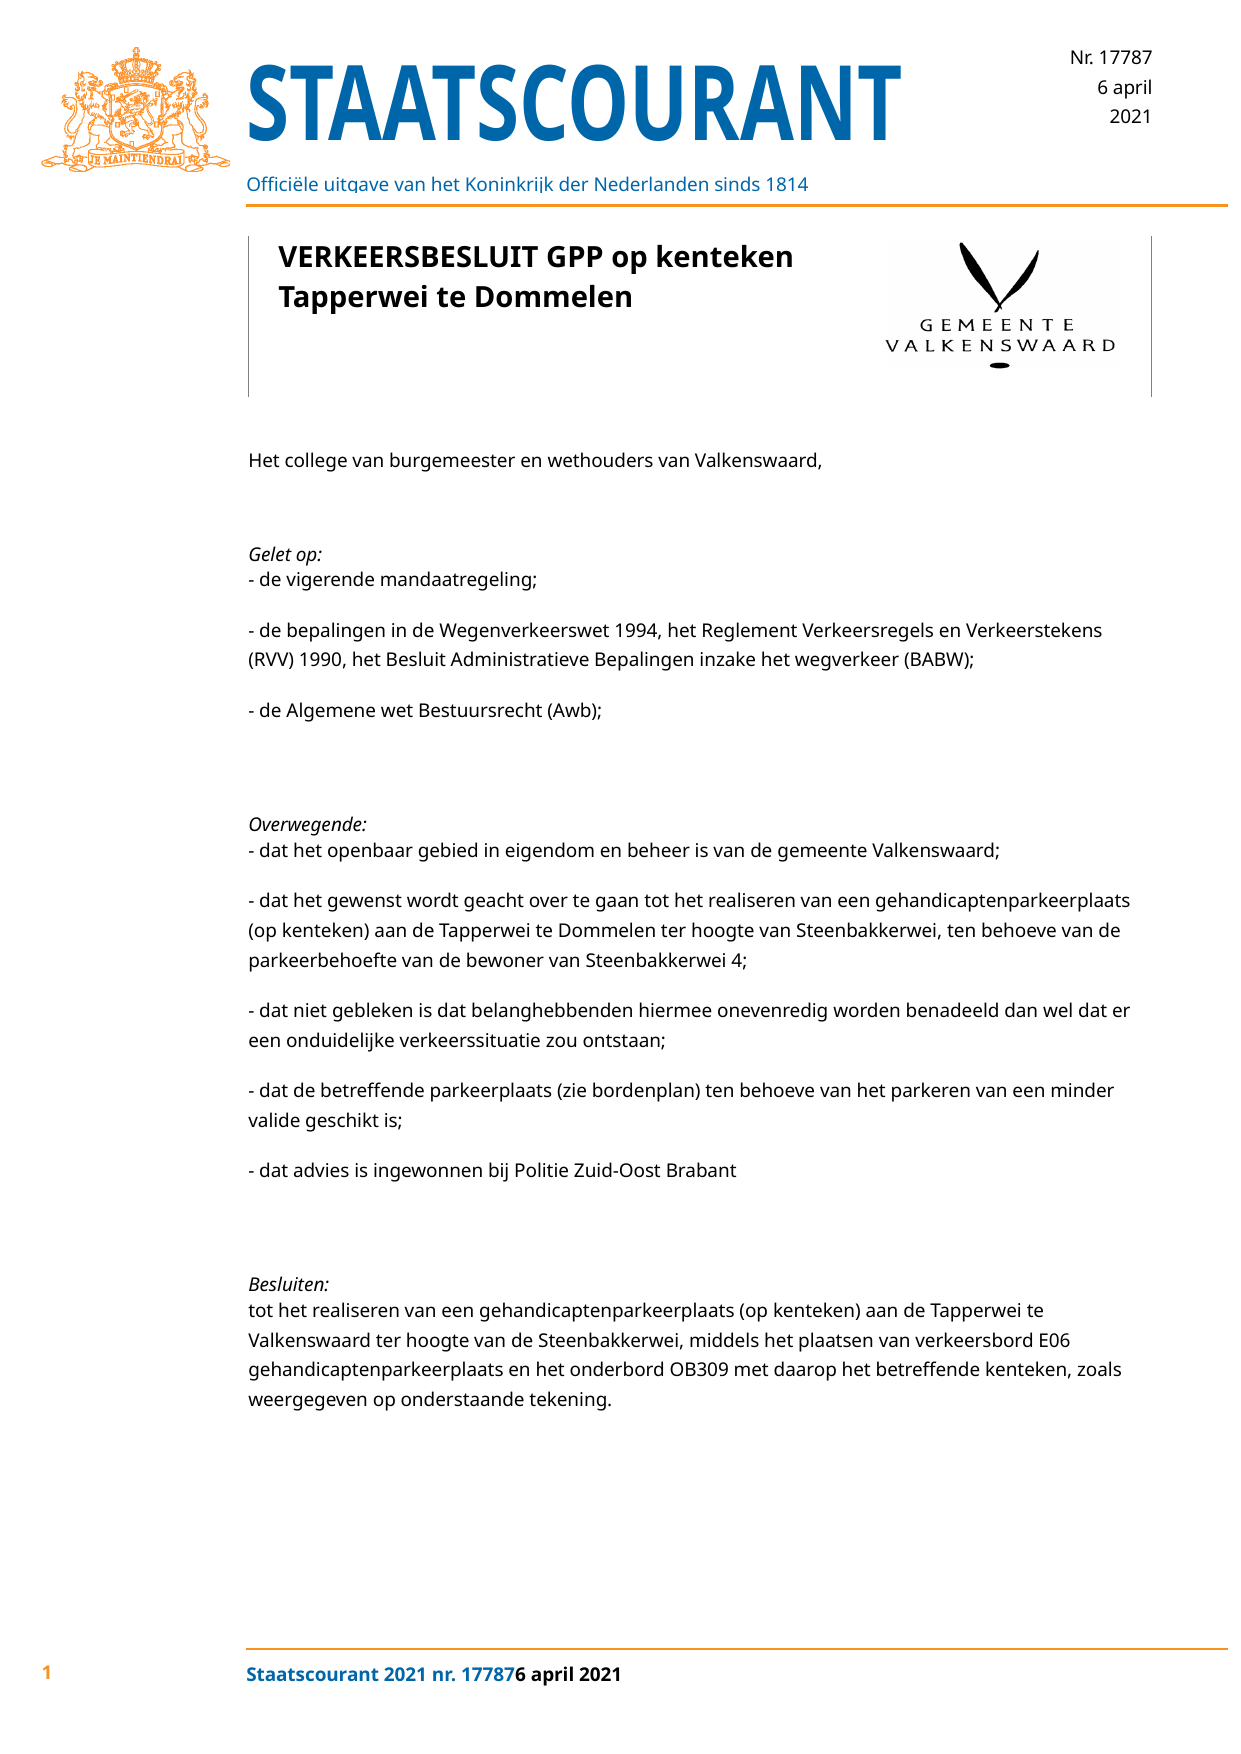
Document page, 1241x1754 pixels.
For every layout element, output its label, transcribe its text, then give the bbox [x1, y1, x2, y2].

text - dat het openbaar gebied in eigendom en beheer is van de gemeente Valkenswaard; [248, 837, 1152, 863]
text - de vigerende mandaatregeling; [248, 567, 1152, 592]
text Overwegende: [248, 811, 1152, 837]
text tot het realiseren van een gehandicaptenparkeerplaats (op kenteken) aan de Tapperwei te Valkenswaard ter hoogte van de Steenbakkerwei, middels het plaatsen van verkeersbord E06 gehandicaptenparkeerplaats en het onderbord OB309 met daarop het betreffende kenteken, zoals weergegeven op onderstaande tekening. [248, 1297, 1152, 1412]
text - dat advies is ingewonnen bij Politie Zuid-Oost Brabant [248, 1157, 1152, 1183]
text Het college van burgemeester en wethouders van Valkenswaard, [248, 447, 1152, 473]
text - dat de betreffende parkeerplaats (zie bordenplan) ten behoeve van het parkeren van een minder valide geschikt is; [248, 1077, 1152, 1132]
picture [882, 236, 1119, 372]
text - dat niet gebleken is dat belanghebbenden hiermee onevenredig worden benadeeld dan wel dat er een onduidelijke verkeerssituatie zou ontstaan; [248, 997, 1152, 1052]
text Gelet op: [248, 541, 1152, 567]
text - de bepalingen in de Wegenverkeerswet 1994, het Reglement Verkeersregels en Verkeerstekens (RVV) 1990, het Besluit Administratieve Bepalingen inzake het wegverkeer (BABW); [248, 617, 1152, 672]
table_header VERKEERSBESLUIT GPP op kenteken Tapperwei te Dommelen [249, 236, 850, 397]
text - dat het gewenst wordt geacht over te gaan tot het realiseren van een gehandicaptenparkeerplaats (op kenteken) aan de Tapperwei te Dommelen ter hoogte van Steenbakkerwei, ten behoeve van de parkeerbehoefte van de bewoner van Steenbakkerwei 4; [248, 888, 1152, 972]
table_header [850, 236, 1151, 397]
picture [41, 47, 231, 172]
text Besluiten: [248, 1272, 1152, 1297]
text - de Algemene wet Bestuursrecht (Awb); [248, 697, 1152, 723]
